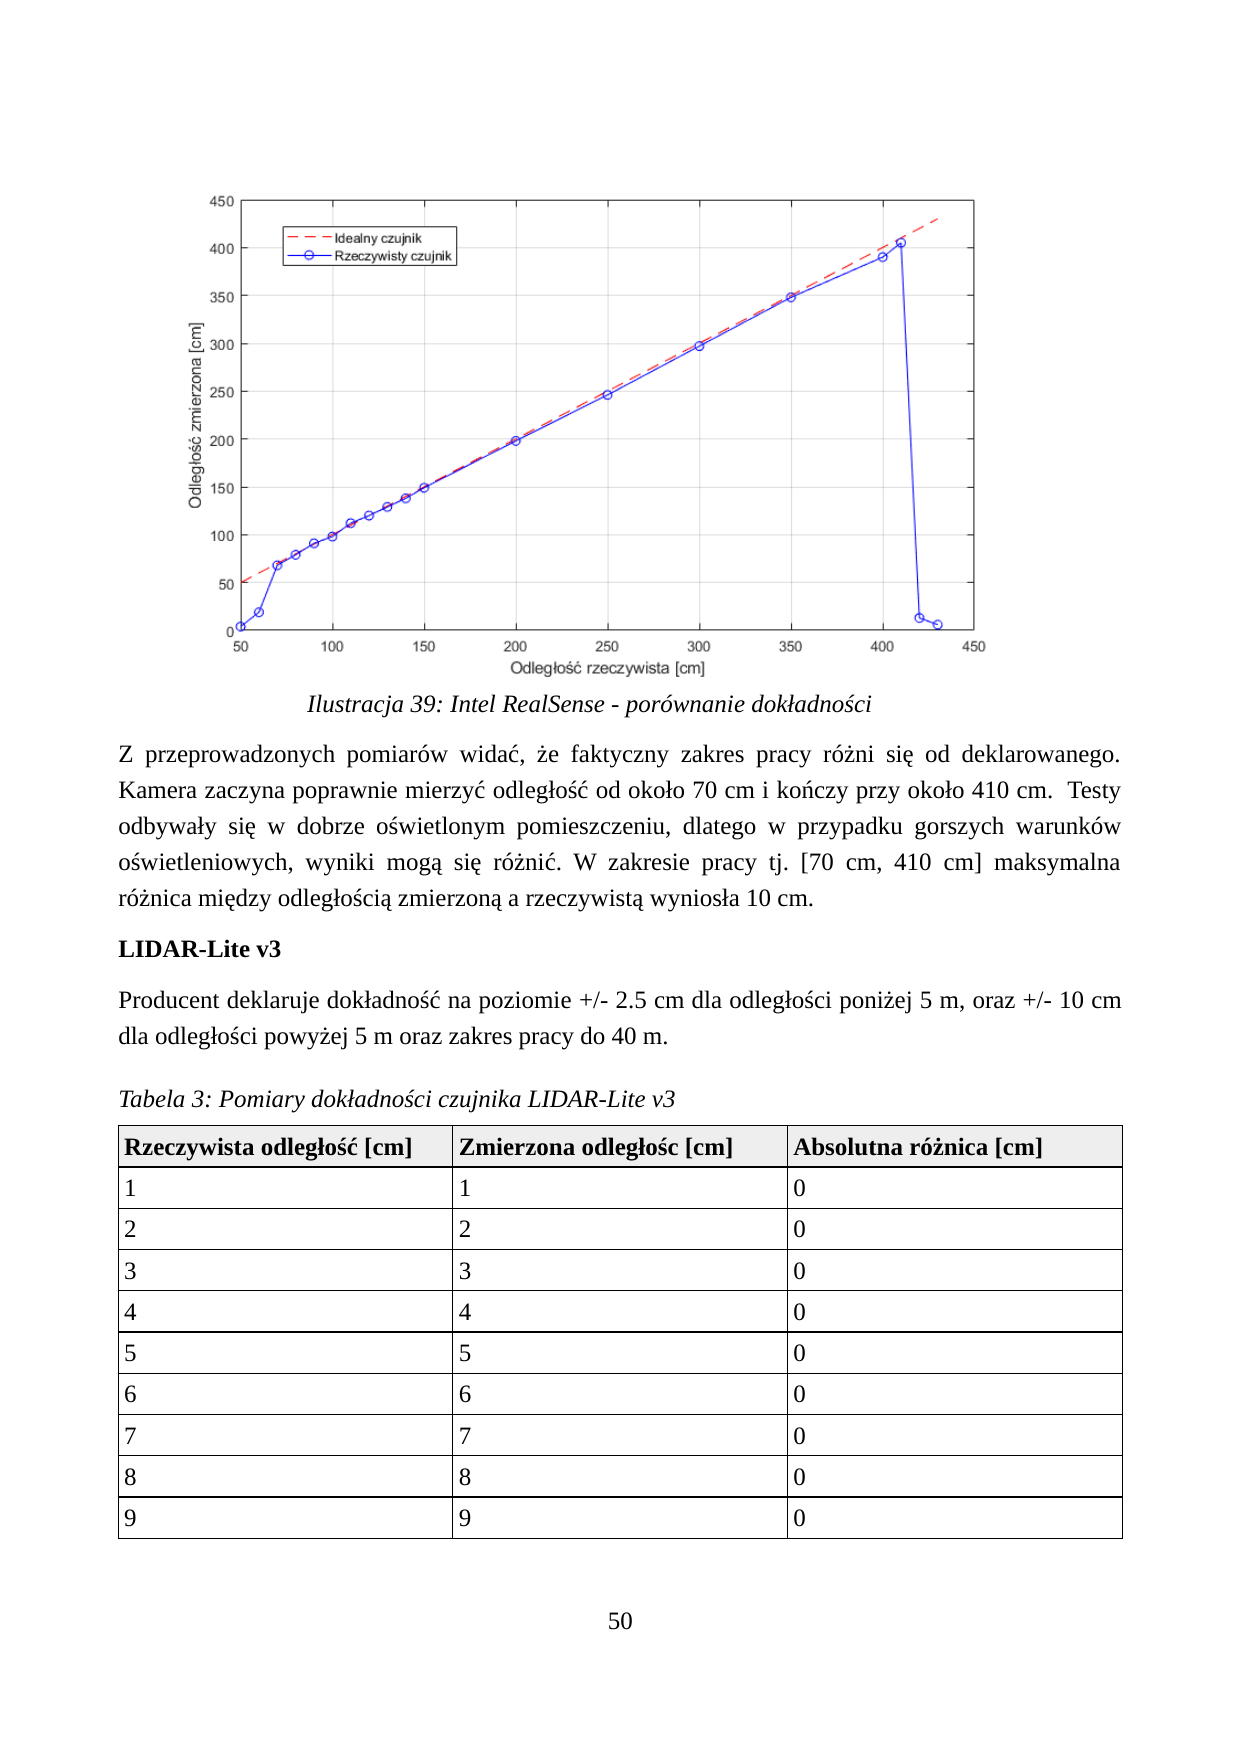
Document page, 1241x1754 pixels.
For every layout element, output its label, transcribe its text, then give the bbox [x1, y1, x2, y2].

table_cell 0 [788, 1498, 1122, 1538]
table_cell 3 [453, 1250, 787, 1290]
table_cell 9 [119, 1498, 452, 1538]
table_cell 5 [453, 1333, 787, 1373]
table_cell 8 [453, 1456, 787, 1496]
text Tabela 3: Pomiary dokładności czujnika LIDAR-Lite v3 [118, 1084, 1122, 1113]
table_cell 0 [788, 1291, 1122, 1331]
table_cell 4 [453, 1291, 787, 1331]
table_cell 0 [788, 1456, 1122, 1496]
text Z przeprowadzonych pomiarów widać, że faktyczny zakres pracy różni się od deklarowanego. Kamera zaczyna poprawnie mierzyć odległość od około 70 cm i kończy przy około 410 cm. Testy odbywały się w dobrze oświetlonym pomieszczeniu, dlatego w przypadku gorszych warunków oświetleniowych, wyniki mogą się różnić. W zakresie pracy tj. [70 cm, 410 cm] maksymalna różnica między odległością zmierzoną a rzeczywistą wyniosła 10 cm. [118, 739, 1122, 912]
table_cell 0 [788, 1415, 1122, 1455]
picture [118, 160, 1063, 689]
table_cell 0 [788, 1250, 1122, 1290]
table_cell 3 [119, 1250, 452, 1290]
table_cell 1 [453, 1168, 787, 1208]
table_cell 0 [788, 1209, 1122, 1249]
table_cell 2 [453, 1209, 787, 1249]
text Ilustracja 39: Intel RealSense - porównanie dokładności [118, 689, 1063, 718]
table_cell 6 [119, 1374, 452, 1414]
table_cell 0 [788, 1374, 1122, 1414]
text LIDAR-Lite v3 [118, 934, 1122, 963]
table_cell 8 [119, 1456, 452, 1496]
table_cell 9 [453, 1498, 787, 1538]
table_header Rzeczywista odległość [cm] [119, 1126, 452, 1166]
table_cell 2 [119, 1209, 452, 1249]
table_cell 0 [788, 1333, 1122, 1373]
text Producent deklaruje dokładność na poziomie +/- 2.5 cm dla odległości poniżej 5 m, oraz +/- 10 cm dla odległości powyżej 5 m oraz zakres pracy do 40 m. [118, 985, 1122, 1049]
table_cell 5 [119, 1333, 452, 1373]
table_cell 4 [119, 1291, 452, 1331]
table_header Zmierzona odległośc [cm] [453, 1126, 787, 1166]
table_cell 1 [119, 1168, 452, 1208]
table_cell 7 [453, 1415, 787, 1455]
table_cell 6 [453, 1374, 787, 1414]
table_cell 0 [788, 1168, 1122, 1208]
table_header Absolutna różnica [cm] [788, 1126, 1122, 1166]
table_cell 7 [119, 1415, 452, 1455]
